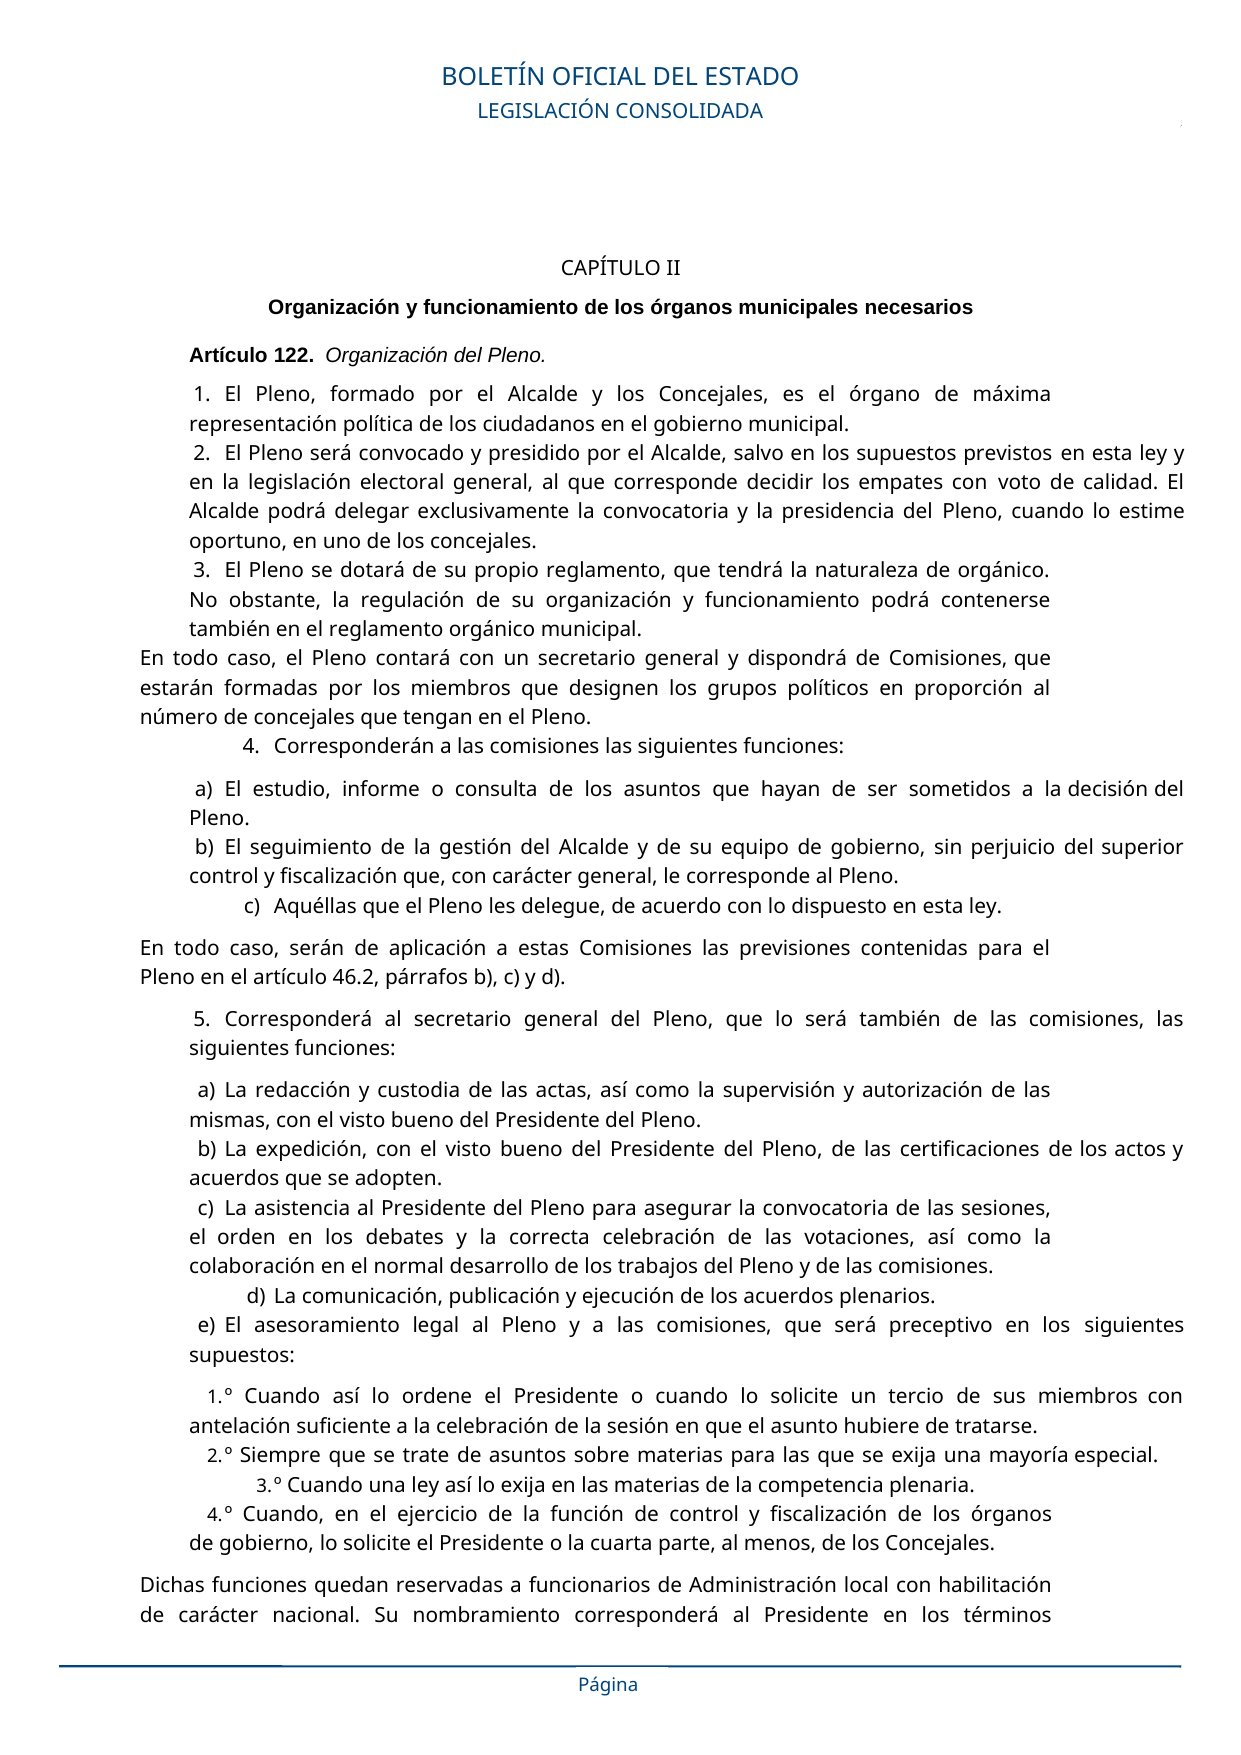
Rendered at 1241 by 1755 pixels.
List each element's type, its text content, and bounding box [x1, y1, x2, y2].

list Aquéllas que el Pleno les delegue, de acuerdo con lo dispuesto en esta ley. [244, 891, 1184, 919]
list El seguimiento de la gestión del Alcalde y de su equipo de gobierno, sin perjuicio del superior control y fiscalización que, con carácter general, le corresponde al Pleno. [159, 832, 1184, 890]
list El asesoramiento legal al Pleno y a las comisiones, que será preceptivo en los siguientes supuestos: [162, 1310, 1184, 1368]
list El Pleno se dotará de su propio reglamento, que tendrá la naturaleza de orgánico. No obstante, la regulación de su organización y funcionamiento podrá contenerse también en el reglamento orgánico municipal. [158, 556, 1052, 642]
text Artículo 122. Organización del Pleno. [189, 343, 1184, 367]
list La comunicación, publicación y ejecución de los acuerdos plenarios. [246, 1281, 1184, 1309]
list El Pleno será convocado y presidido por el Alcalde, salvo en los supuestos previstos en esta ley y en la legislación electoral general, al que corresponde decidir los empates con voto de calidad. El Alcalde podrá delegar exclusivamente la convocatoria y la presidencia del Pleno, cuando lo estime oportuno, en uno de los concejales. [158, 438, 1184, 554]
list º Cuando una ley así lo exija en las materias de la competencia plenaria. [256, 1470, 1184, 1498]
list El Pleno, formado por el Alcalde y los Concejales, es el órgano de máxima representación política de los ciudadanos en el gobierno municipal. [158, 379, 1052, 437]
list La expedición, con el visto bueno del Presidente del Pleno, de las certificaciones de los actos y acuerdos que se adopten. [162, 1134, 1184, 1192]
list º Cuando así lo ordene el Presidente o cuando lo solicite un tercio de sus miembros con antelación suficiente a la celebración de la sesión en que el asunto hubiere de tratarse. [171, 1382, 1184, 1439]
list Corresponderá al secretario general del Pleno, que lo será también de las comisiones, las siguientes funciones: [158, 1004, 1184, 1062]
list La redacción y custodia de las actas, así como la supervisión y autorización de las mismas, con el visto bueno del Presidente del Pleno. [162, 1075, 1052, 1133]
text En todo caso, el Pleno contará con un secretario general y dispondrá de Comisiones, que estarán formadas por los miembros que designen los grupos políticos en proporción al número de concejales que tengan en el Pleno. [139, 643, 1052, 731]
list º Siempre que se trate de asuntos sobre materias para las que se exija una mayoría especial. [171, 1440, 1184, 1469]
text CAPÍTULO II [397, 253, 843, 282]
text En todo caso, serán de aplicación a estas Comisiones las previsiones contenidas para el Pleno en el artículo 46.2, párrafos b), c) y d). [139, 933, 1052, 991]
list Corresponderán a las comisiones las siguientes funciones: [242, 732, 1184, 760]
text Dichas funciones quedan reservadas a funcionarios de Administración local con habilitación de carácter nacional. Su nombramiento corresponderá al Presidente en los términos [139, 1571, 1052, 1628]
subtitle Organización y funcionamiento de los órganos municipales necesarios [224, 294, 1017, 318]
list La asistencia al Presidente del Pleno para asegurar la convocatoria de las sesiones, el orden en los debates y la correcta celebración de las votaciones, así como la colaboración en el normal desarrollo de los trabajos del Pleno y de las comisiones. [162, 1193, 1052, 1280]
list El estudio, informe o consulta de los asuntos que hayan de ser sometidos a la decisión del Pleno. [159, 774, 1184, 831]
list º Cuando, en el ejercicio de la función de control y fiscalización de los órganos de gobierno, lo solicite el Presidente o la cuarta parte, al menos, de los Concejales. [171, 1499, 1052, 1557]
